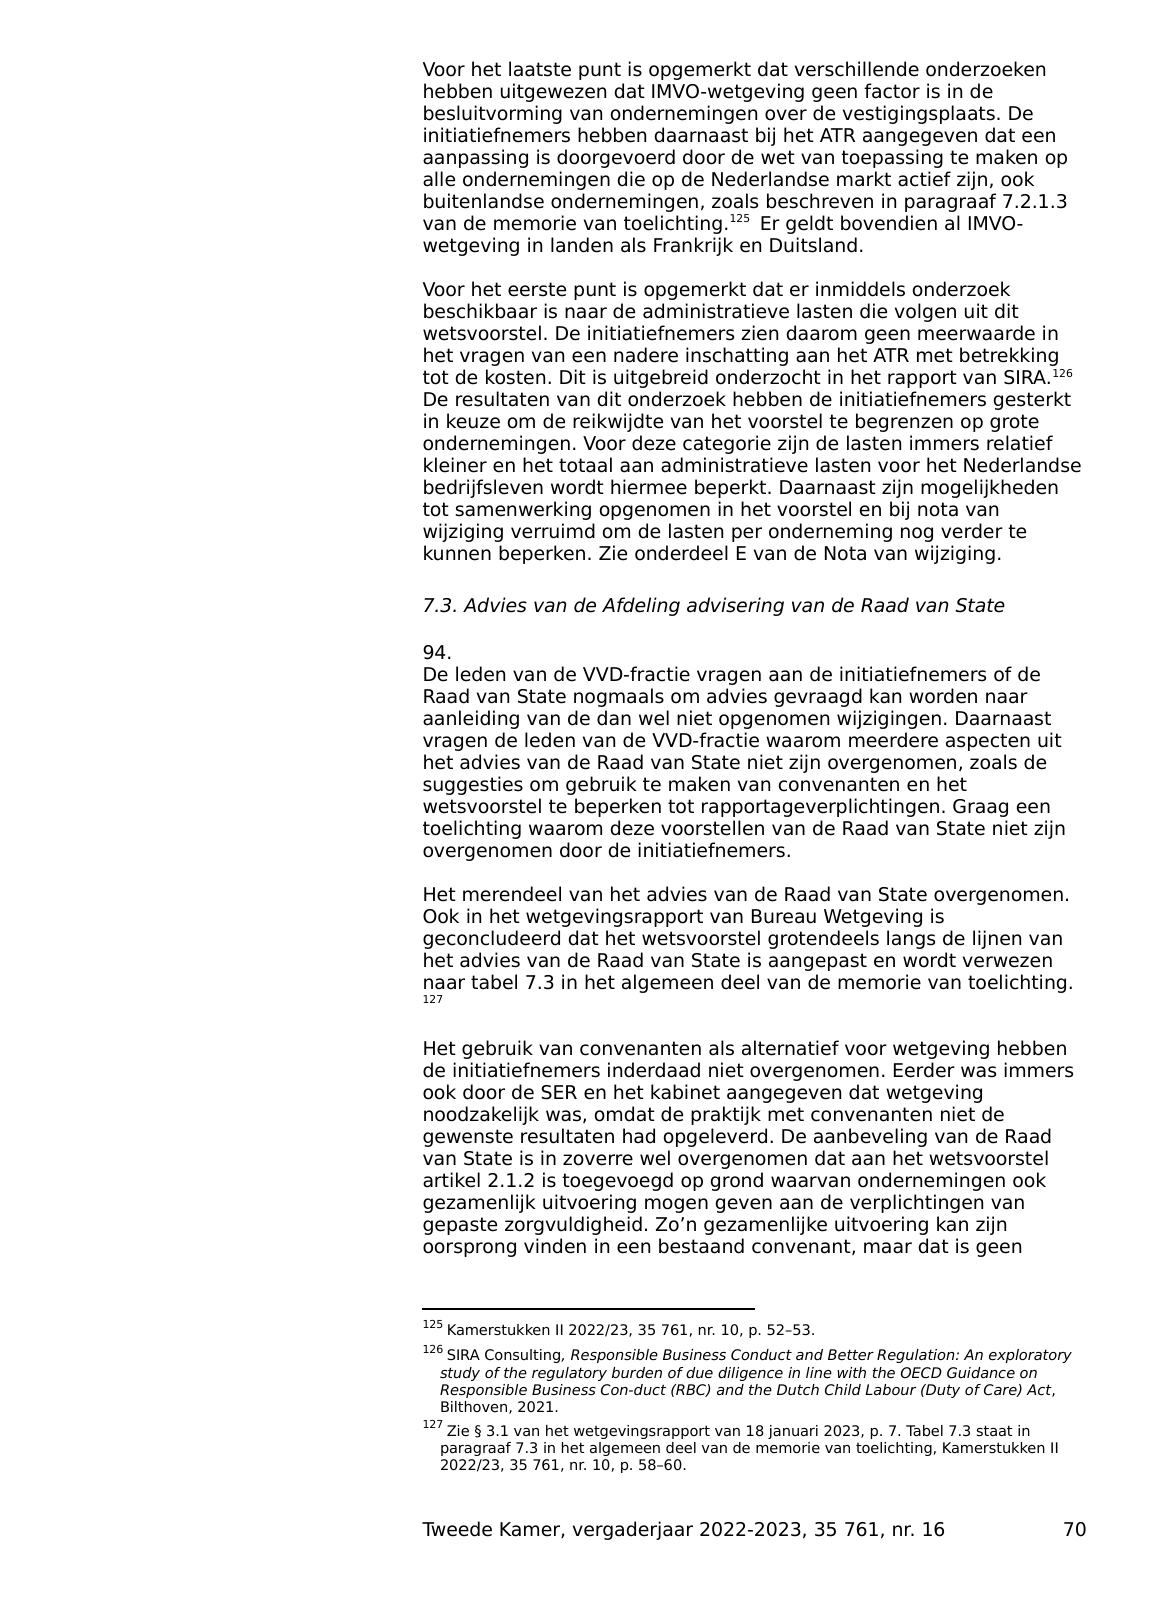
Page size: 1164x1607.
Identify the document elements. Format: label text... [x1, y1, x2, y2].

text Kamerstukken II 2022/23, 35 761, nr. 10, p. 52–53. [422, 1318, 1087, 1340]
text SIRA Consulting, Responsible Business Conduct and Better Regulation: An exploratory study of the regulatory burden of due diligence in line with the OECD Guidance on Responsible Business Con-duct (RBC) and the Dutch Child Labour (Duty of Care) Act, Bilthoven, 2021. [422, 1343, 1087, 1416]
text Het gebruik van convenanten als alternatief voor wetgeving hebben de initiatiefnemers inderdaad niet overgenomen. Eerder was immers ook door de SER en het kabinet aangegeven dat wetgeving noodzakelijk was, omdat de praktijk met convenanten niet de gewenste resultaten had opgeleverd. De aanbeveling van de Raad van State is in zoverre wel overgenomen dat aan het wetsvoorstel artikel 2.1.2 is toegevoegd op grond waarvan ondernemingen ook gezamenlijk uitvoering mogen geven aan de verplichtingen van gepaste zorgvuldigheid. Zo’n gezamenlijke uitvoering kan zijn oorsprong vinden in een bestaand convenant, maar dat is geen [422, 1038, 1087, 1258]
text De leden van de VVD-fractie vragen aan de initiatiefnemers of de Raad van State nogmaals om advies gevraagd kan worden naar aanleiding van de dan wel niet opgenomen wijzigingen. Daarnaast vragen de leden van de VVD-fractie waarom meerdere aspecten uit het advies van de Raad van State niet zijn overgenomen, zoals de suggesties om gebruik te maken van convenanten en het wetsvoorstel te beperken tot rapportageverplichtingen. Graag een toelichting waarom deze voorstellen van de Raad van State niet zijn overgenomen door de initiatiefnemers. [422, 664, 1087, 862]
subtitle 7.3. Advies van de Afdeling advisering van de Raad van State [422, 595, 1087, 617]
text Het merendeel van het advies van de Raad van State overgenomen. Ook in het wetgevingsrapport van Bureau Wetgeving is geconcludeerd dat het wetsvoorstel grotendeels langs de lijnen van het advies van de Raad van State is aangepast en wordt verwezen naar tabel 7.3 in het algemeen deel van de memorie van toelichting. [422, 884, 1087, 1016]
text Voor het eerste punt is opgemerkt dat er inmiddels onderzoek beschikbaar is naar de administratieve lasten die volgen uit dit wetsvoorstel. De initiatiefnemers zien daarom geen meerwaarde in het vragen van een nadere inschatting aan het ATR met betrekking tot de kosten. Dit is uitgebreid onderzocht in het rapport van SIRA. De resultaten van dit onderzoek hebben de initiatiefnemers gesterkt in keuze om de reikwijdte van het voorstel te begrenzen op grote ondernemingen. Voor deze categorie zijn de lasten immers relatief kleiner en het totaal aan administratieve lasten voor het Nederlandse bedrijfsleven wordt hiermee beperkt. Daarnaast zijn mogelijkheden tot samenwerking opgenomen in het voorstel en bij nota van wijziging verruimd om de lasten per onderneming nog verder te kunnen beperken. Zie onderdeel E van de Nota van wijziging. [422, 279, 1087, 565]
text Zie § 3.1 van het wetgevingsrapport van 18 januari 2023, p. 7. Tabel 7.3 staat in paragraaf 7.3 in het algemeen deel van de memorie van toelichting, Kamerstukken II 2022/23, 35 761, nr. 10, p. 58–60. [422, 1418, 1087, 1474]
text 94. [422, 642, 1087, 664]
text Voor het laatste punt is opgemerkt dat verschillende onderzoeken hebben uitgewezen dat IMVO-wetgeving geen factor is in de besluitvorming van ondernemingen over de vestigingsplaats. De initiatiefnemers hebben daarnaast bij het ATR aangegeven dat een aanpassing is doorgevoerd door de wet van toepassing te maken op alle ondernemingen die op de Nederlandse markt actief zijn, ook buitenlandse ondernemingen, zoals beschreven in paragraaf 7.2.1.3 van de memorie van toelichting. Er geldt bovendien al IMVO-wetgeving in landen als Frankrijk en Duitsland. [422, 59, 1087, 257]
